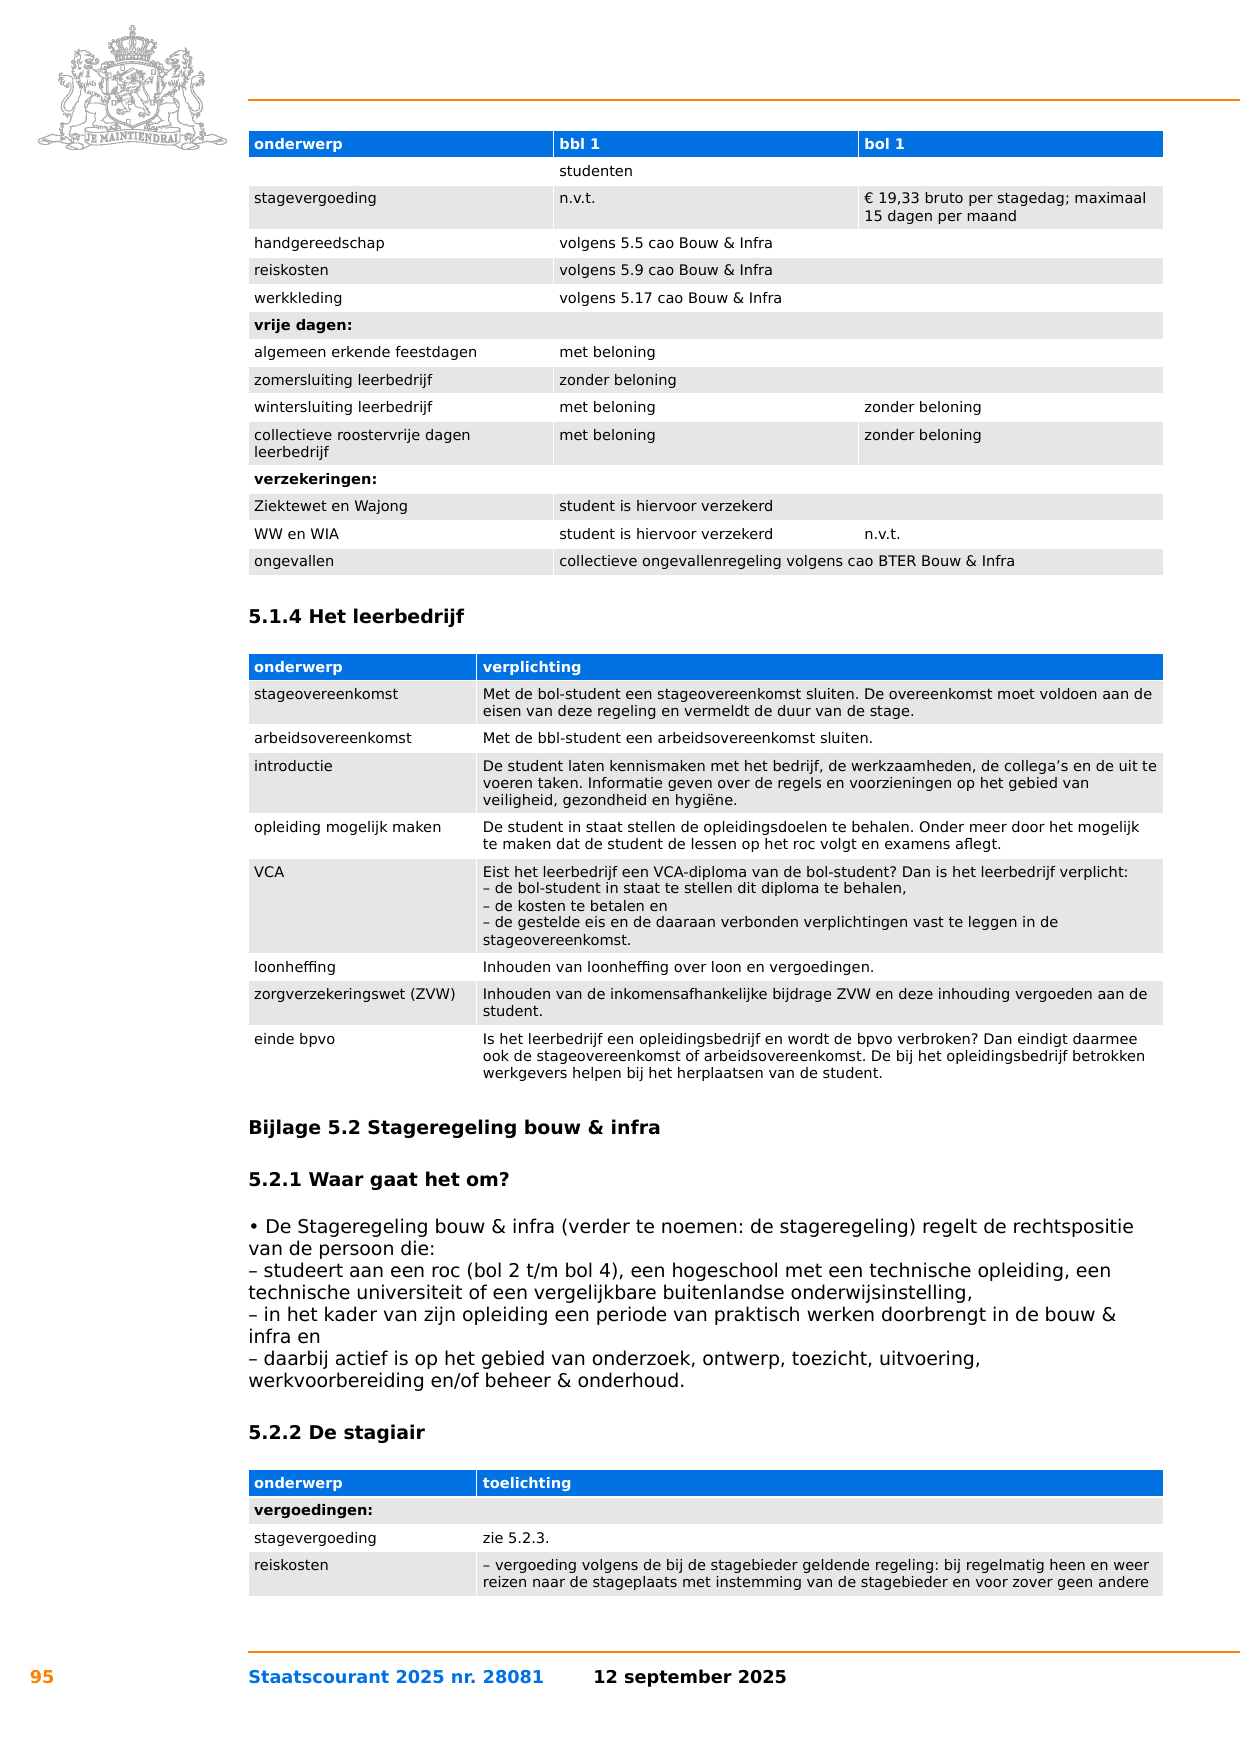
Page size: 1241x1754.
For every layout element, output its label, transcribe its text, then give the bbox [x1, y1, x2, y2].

table_header onderwerp [249, 1470, 476, 1496]
table_cell [249, 158, 553, 185]
table_cell opleiding mogelijk maken [249, 814, 476, 858]
table_cell vrije dagen: [249, 312, 1163, 339]
table_cell arbeidsovereenkomst [249, 726, 476, 752]
table_header onderwerp [249, 654, 476, 680]
table_cell Inhouden van loonheffing over loon en vergoedingen. [477, 954, 1163, 980]
table_cell zomersluiting leerbedrijf [249, 367, 553, 393]
table_header onderwerp [249, 131, 553, 157]
table_cell WW en WIA [249, 521, 553, 547]
table_cell zie 5.2.3. [477, 1525, 1163, 1551]
text • De Stageregeling bouw & infra (verder te noemen: de stageregeling) regelt de rechtspositie van de persoon die: [248, 1216, 1163, 1260]
table_cell Is het leerbedrijf een opleidingsbedrijf en wordt de bpvo verbroken? Dan eindigt daarmee ook de stageovereenkomst of arbeidsovereenkomst. De bij het opleidingsbedrijf betrokken werkgevers helpen bij het herplaatsen van de student. [477, 1026, 1163, 1086]
table_cell introductie [249, 753, 476, 813]
table_header verplichting [477, 654, 1163, 680]
table_cell studenten [554, 158, 858, 185]
table_cell € 19,33 bruto per stagedag; maximaal 15 dagen per maand [859, 186, 1163, 229]
subtitle 5.2.2 De stagiair [248, 1422, 1163, 1444]
table_cell handgereedschap [249, 230, 553, 256]
table_cell n.v.t. [859, 521, 1163, 547]
picture [38, 25, 227, 150]
table_cell Eist het leerbedrijf een VCA-diploma van de bol-student? Dan is het leerbedrijf verplicht: – de bol-student in staat te stellen dit diploma te behalen, – de kosten te betalen en – de gestelde eis en de daaraan verbonden verplichtingen vast te leggen in de stageovereenkomst. [477, 859, 1163, 953]
table_cell volgens 5.9 cao Bouw & Infra [554, 258, 1163, 284]
table_cell stagevergoeding [249, 186, 553, 229]
table_cell De student laten kennismaken met het bedrijf, de werkzaamheden, de collega’s en de uit te voeren taken. Informatie geven over de regels en voorzieningen op het gebied van veiligheid, gezondheid en hygiëne. [477, 753, 1163, 813]
table_cell Met de bol-student een stageovereenkomst sluiten. De overeenkomst moet voldoen aan de eisen van deze regeling en vermeldt de duur van de stage. [477, 681, 1163, 724]
table_header toelichting [477, 1470, 1163, 1496]
table_cell werkkleding [249, 285, 553, 311]
table_cell met beloning [554, 340, 1163, 366]
table_cell wintersluiting leerbedrijf [249, 395, 553, 421]
table_cell Inhouden van de inkomensafhankelijke bijdrage ZVW en deze inhouding vergoeden aan de student. [477, 981, 1163, 1025]
table_cell collectieve roostervrije dagen leerbedrijf [249, 422, 553, 465]
table_cell [859, 158, 1163, 185]
table_cell – vergoeding volgens de bij de stagebieder geldende regeling: bij regelmatig heen en weer reizen naar de stageplaats met instemming van de stagebieder en voor zover geen andere [477, 1552, 1163, 1596]
table_cell stageovereenkomst [249, 681, 476, 724]
table_cell zonder beloning [554, 367, 1163, 393]
table_cell De student in staat stellen de opleidingsdoelen te behalen. Onder meer door het mogelijk te maken dat de student de lessen op het roc volgt en examens aflegt. [477, 814, 1163, 858]
table_header bbl 1 [554, 131, 858, 157]
table_cell loonheffing [249, 954, 476, 980]
table_cell Met de bbl-student een arbeidsovereenkomst sluiten. [477, 726, 1163, 752]
table_cell volgens 5.17 cao Bouw & Infra [554, 285, 1163, 311]
table_cell ongevallen [249, 549, 553, 575]
table_cell algemeen erkende feestdagen [249, 340, 553, 366]
table_cell volgens 5.5 cao Bouw & Infra [554, 230, 1163, 256]
table_cell stagevergoeding [249, 1525, 476, 1551]
table_header bol 1 [859, 131, 1163, 157]
table_cell zonder beloning [859, 422, 1163, 465]
table_cell einde bpvo [249, 1026, 476, 1086]
table_cell zonder beloning [859, 395, 1163, 421]
text – daarbij actief is op het gebied van onderzoek, ontwerp, toezicht, uitvoering, werkvoorbereiding en/of beheer & onderhoud. [248, 1348, 1163, 1392]
table_cell student is hiervoor verzekerd [554, 521, 858, 547]
text – studeert aan een roc (bol 2 t/m bol 4), een hogeschool met een technische opleiding, een technische universiteit of een vergelijkbare buitenlandse onderwijsinstelling, [248, 1260, 1163, 1304]
table_cell n.v.t. [554, 186, 858, 229]
subtitle 5.1.4 Het leerbedrijf [248, 606, 1163, 628]
text – in het kader van zijn opleiding een periode van praktisch werken doorbrengt in de bouw & infra en [248, 1304, 1163, 1348]
table_cell met beloning [554, 422, 858, 465]
table_cell vergoedingen: [249, 1498, 1163, 1524]
table_cell reiskosten [249, 258, 553, 284]
subtitle Bijlage 5.2 Stageregeling bouw & infra [248, 1117, 1163, 1139]
table_cell reiskosten [249, 1552, 476, 1596]
table_cell verzekeringen: [249, 466, 1163, 493]
table_cell collectieve ongevallenregeling volgens cao BTER Bouw & Infra [554, 549, 1163, 575]
table_cell VCA [249, 859, 476, 953]
table_cell student is hiervoor verzekerd [554, 494, 1163, 520]
table_cell met beloning [554, 395, 858, 421]
subtitle 5.2.1 Waar gaat het om? [248, 1169, 1163, 1191]
table_cell zorgverzekeringswet (ZVW) [249, 981, 476, 1025]
table_cell Ziektewet en Wajong [249, 494, 553, 520]
